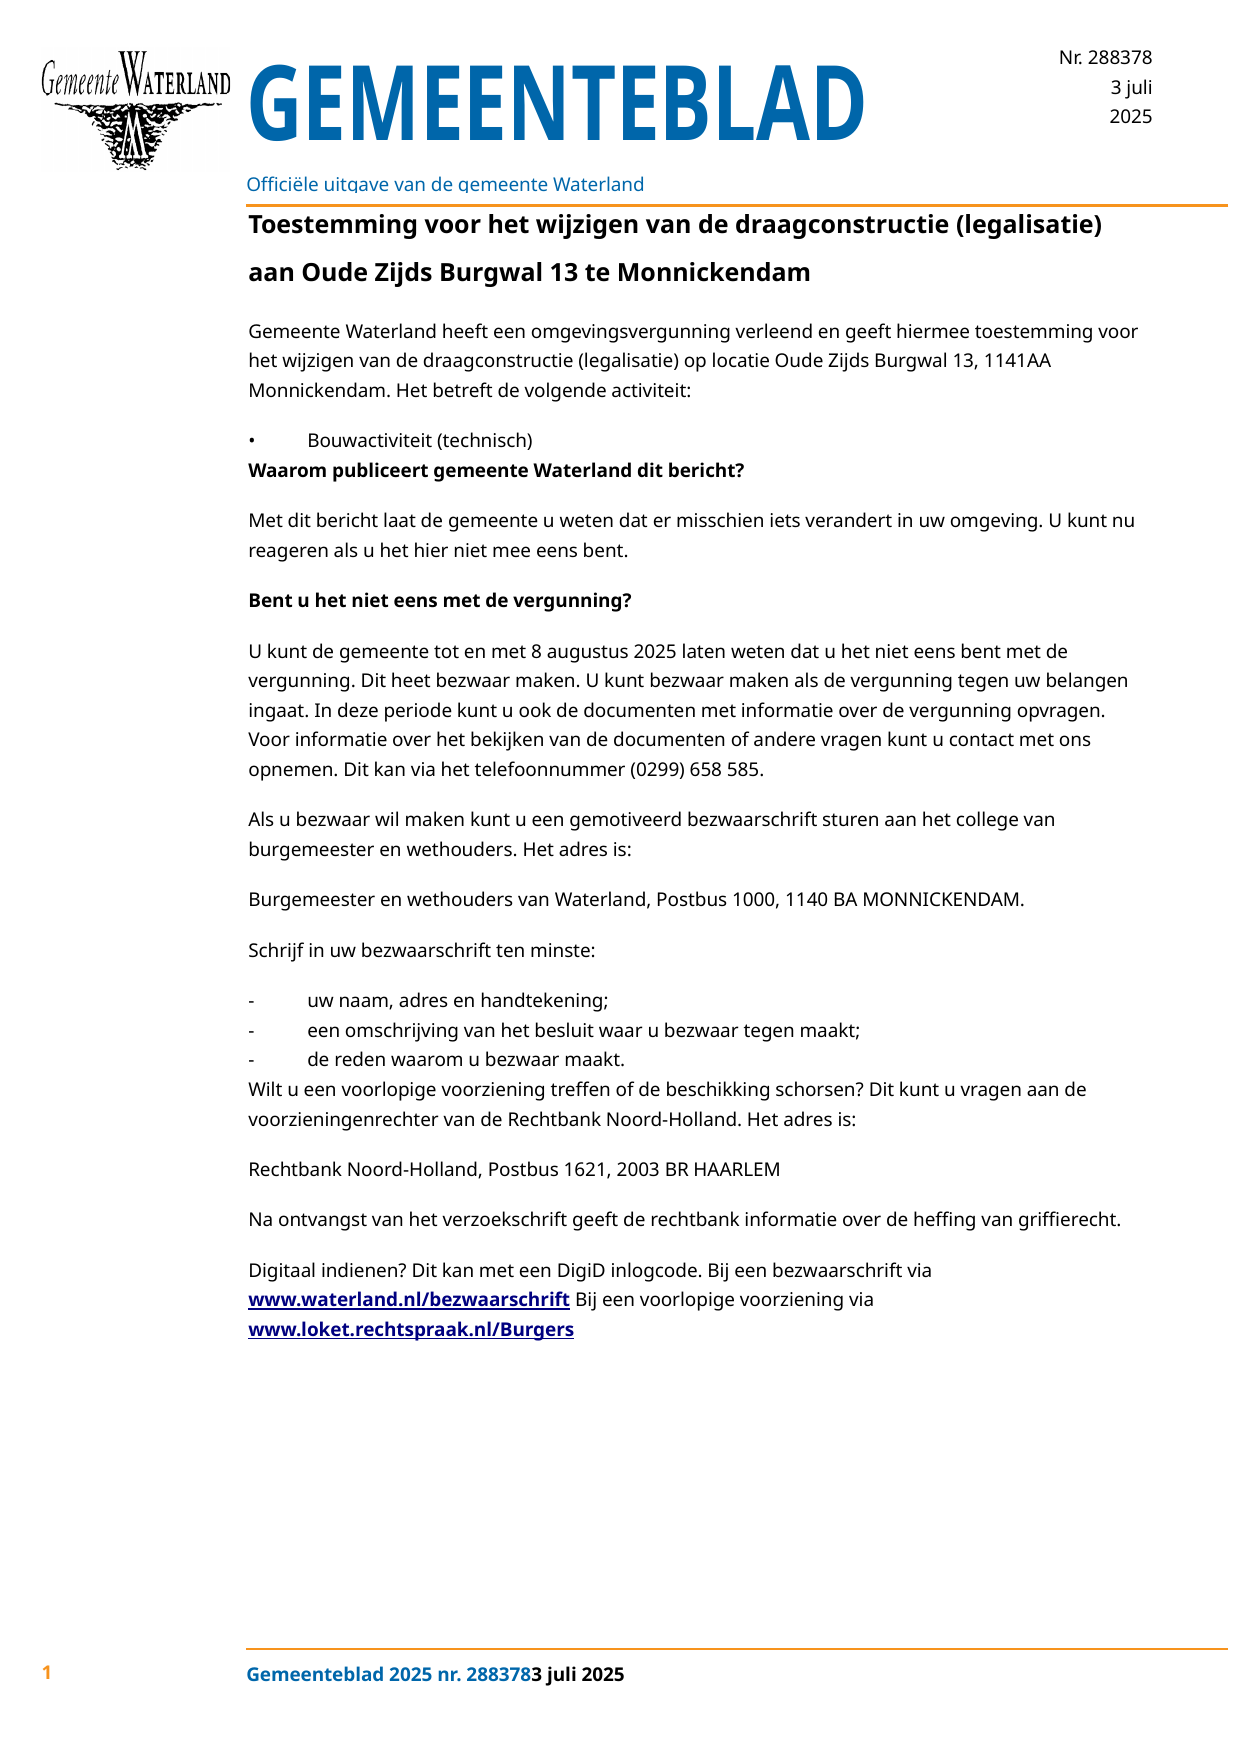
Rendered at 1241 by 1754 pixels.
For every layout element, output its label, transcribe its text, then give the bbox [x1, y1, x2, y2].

text Als u bezwaar wil maken kunt u een gemotiveerd bezwaarschrift sturen aan het college van burgemeester en wethouders. Het adres is: [248, 807, 1152, 862]
text Bent u het niet eens met de vergunning? [248, 587, 1152, 613]
text Wilt u een voorlopige voorziening treffen of de beschikking schorsen? Dit kunt u vragen aan de voorzieningenrechter van de Rechtbank Noord-Holland. Het adres is: [248, 1076, 1152, 1132]
text Burgemeester en wethouders van Waterland, Postbus 1000, 1140 BA MONNICKENDAM. [248, 887, 1152, 912]
list Bouwactiviteit (technisch) [248, 427, 1152, 453]
list uw naam, adres en handtekening; [248, 987, 1152, 1013]
text Rechtbank Noord-Holland, Postbus 1621, 2003 BR HAARLEM [248, 1156, 1152, 1182]
text Gemeente Waterland heeft een omgevingsvergunning verleend en geeft hiermee toestemming voor het wijzigen van de draagconstructie (legalisatie) op locatie Oude Zijds Burgwal 13, 1141AA Monnickendam. Het betreft de volgende activiteit: [248, 318, 1152, 403]
text U kunt de gemeente tot en met 8 augustus 2025 laten weten dat u het niet eens bent met de vergunning. Dit heet bezwaar maken. U kunt bezwaar maken als de vergunning tegen uw belangen ingaat. In deze periode kunt u ook de documenten met informatie over de vergunning opvragen. Voor informatie over het bekijken van de documenten of andere vragen kunt u contact met ons opnemen. Dit kan via het telefoonnummer (0299) 658 585. [248, 638, 1152, 782]
text Schrijf in uw bezwaarschrift ten minste: [248, 937, 1152, 963]
picture [41, 47, 231, 172]
text Digitaal indienen? Dit kan met een DigiD inlogcode. Bij een bezwaarschrift via www.waterland.nl/bezwaarschrift Bij een voorlopige voorziening via www.loket.rechtspraak.nl/Burgers [248, 1257, 1152, 1342]
text Na ontvangst van het verzoekschrift geeft de rechtbank informatie over de heffing van griffierecht. [248, 1207, 1152, 1232]
text Waarom publiceert gemeente Waterland dit bericht? [248, 457, 1152, 483]
text Met dit bericht laat de gemeente u weten dat er misschien iets verandert in uw omgeving. U kunt nu reageren als u het hier niet mee eens bent. [248, 507, 1152, 563]
list een omschrijving van het besluit waar u bezwaar tegen maakt; [248, 1017, 1152, 1043]
text Toestemming voor het wijzigen van de draagconstructie (legalisatie) aan Oude Zijds Burgwal 13 te Monnickendam [248, 207, 1152, 288]
list de reden waarom u bezwaar maakt. [248, 1047, 1152, 1072]
